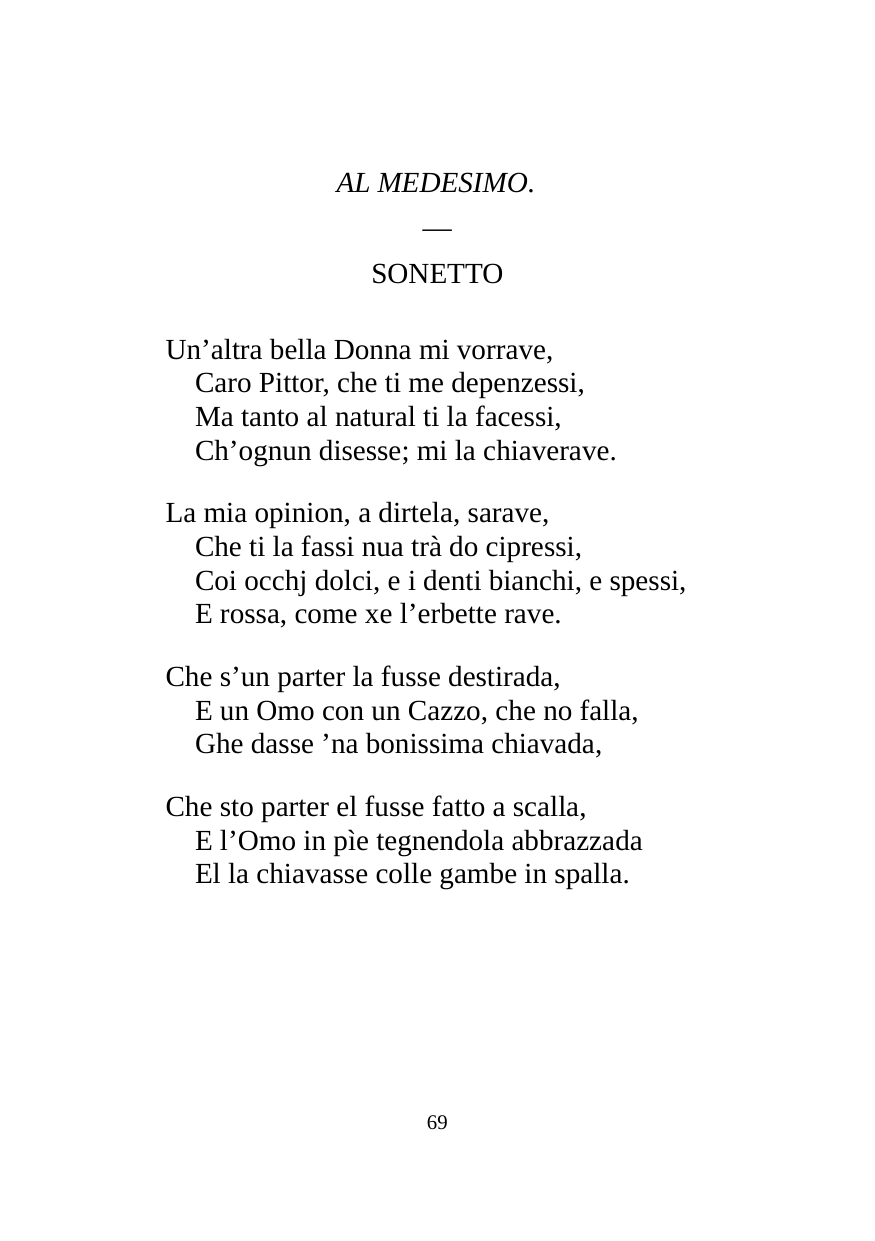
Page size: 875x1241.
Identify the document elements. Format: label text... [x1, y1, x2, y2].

subtitle AL MEDESIMO. [106, 165, 768, 199]
text Che s’un parter la fusse destirada, E un Omo con un Cazzo, che no falla, Ghe dasse ’na bonissima chiavada, [165, 659, 768, 760]
text La mia opinion, a dirtela, sarave, Che ti la fassi nua trà do cipressi, Coi occhj dolci, e i denti bianchi, e spessi, E rossa, come xe l’erbette rave. [165, 496, 768, 630]
text — [106, 211, 768, 244]
text Un’altra bella Donna mi vorrave, Caro Pittor, che ti me depenzessi, Ma tanto al natural ti la facessi, Ch’ognun disesse; mi la chiaverave. [165, 332, 768, 466]
text SONETTO [106, 257, 768, 290]
text Che sto parter el fusse fatto a scalla, E l’Omo in pìe tegnendola abbrazzada El la chiavasse colle gambe in spalla. [165, 789, 768, 890]
